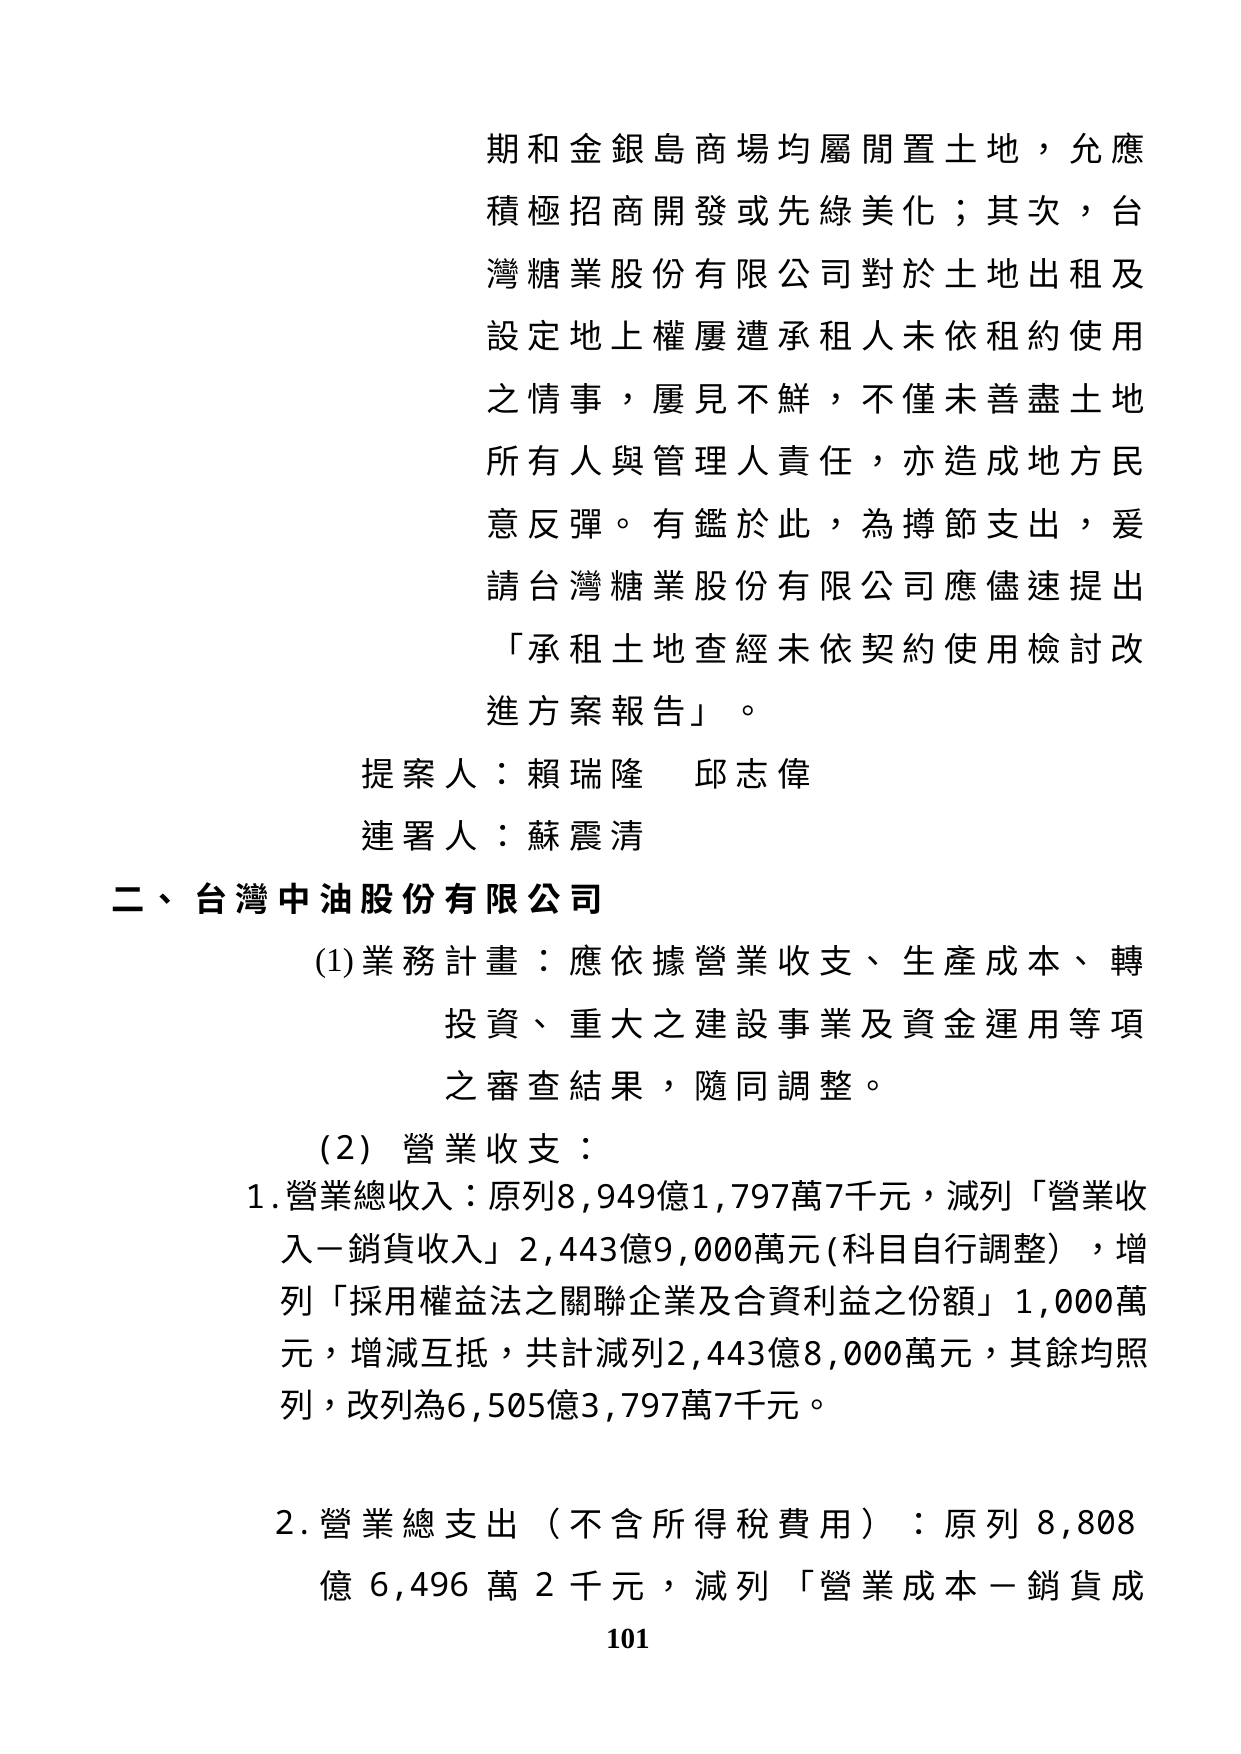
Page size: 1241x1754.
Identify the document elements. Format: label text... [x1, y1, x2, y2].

list 業務計畫：應依據營業收支、生產成本、轉投資、重大之建設事業及資金運用等項之審查結果，隨同調整。 [281, 917, 1148, 1105]
list 期和金銀島商場均屬閒置土地，允應積極招商開發或先綠美化；其次，台灣糖業股份有限公司對於土地出租及設定地上權屢遭承租人未依租約使用之情事，屢見不鮮，不僅未善盡土地所有人與管理人責任，亦造成地方民意反彈。有鑑於此，為撙節支出，爰請台灣糖業股份有限公司應儘速提出「承租土地查經未依契約使用檢討改進方案報告」。 [416, 105, 1148, 730]
text 連署人：蘇震清 [242, 792, 1148, 855]
text 提案人：賴瑞隆 邱志偉 [242, 730, 1148, 792]
list 營業收支： [281, 1105, 1148, 1167]
text 2.營業總支出（不含所得稅費用）：原列8,808億6,496萬2千元，減列「營業成本－銷貨成 [245, 1480, 1148, 1605]
text 二、台灣中油股份有限公司 [107, 855, 1148, 917]
text 1.營業總收入：原列8,949億1,797萬7千元，減列「營業收入－銷貨收入」2,443億9,000萬元(科目自行調整），增列「採用權益法之關聯企業及合資利益之份額」1,000萬元，增減互抵，共計減列2,443億8,000萬元，其餘均照列，改列為6,505億3,797萬7千元。 [245, 1167, 1148, 1428]
